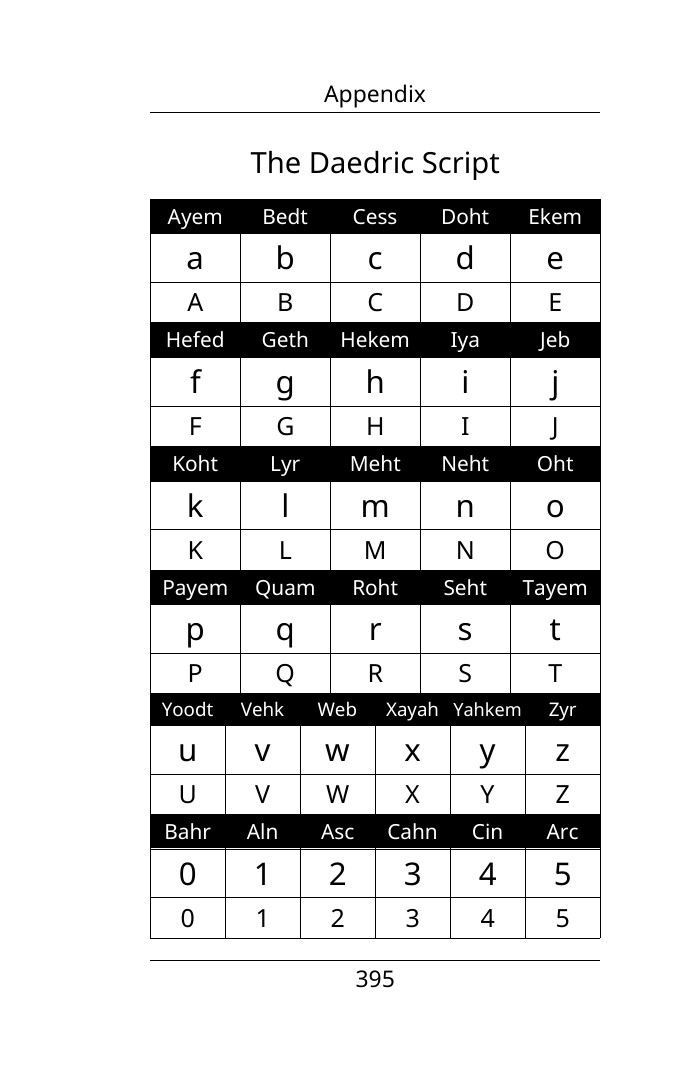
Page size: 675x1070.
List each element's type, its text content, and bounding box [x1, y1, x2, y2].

table_cell S [421, 654, 510, 693]
table_header Vehk [226, 694, 300, 725]
table_header Tayem [511, 571, 600, 604]
table_cell i [421, 358, 510, 406]
table_header Ayem [151, 200, 240, 233]
table_header Seht [421, 571, 510, 604]
table_cell U [151, 775, 225, 814]
table_cell e [511, 234, 600, 282]
table_cell M [331, 530, 420, 569]
table_cell B [241, 283, 330, 322]
table_cell J [511, 407, 600, 446]
table_header Bedt [241, 200, 330, 233]
table_cell u [151, 726, 225, 774]
table_cell g [241, 358, 330, 406]
table_cell w [301, 726, 375, 774]
table_cell r [331, 605, 420, 653]
table_cell E [511, 283, 600, 322]
table_header Doht [421, 200, 510, 233]
table_cell m [331, 482, 420, 529]
table_cell o [511, 482, 600, 529]
table_cell c [331, 234, 420, 282]
table_header Web [301, 694, 375, 725]
table_cell z [526, 726, 600, 774]
table_header Zyr [526, 694, 600, 725]
table_cell R [331, 654, 420, 693]
table_header Meht [331, 447, 420, 481]
table_cell K [151, 530, 240, 569]
table_cell 2 [301, 898, 375, 937]
table_header Hefed [151, 323, 240, 357]
table_cell F [151, 407, 240, 446]
table_cell 5 [526, 850, 600, 897]
table_cell 5 [526, 898, 600, 937]
table_header Lyr [241, 447, 330, 481]
table_cell j [511, 358, 600, 406]
table_cell p [151, 605, 240, 653]
table_header Iya [421, 323, 510, 357]
text The Daedric Script [150, 142, 600, 182]
table_cell I [421, 407, 510, 446]
table_cell b [241, 234, 330, 282]
table_cell d [421, 234, 510, 282]
table_cell X [376, 775, 450, 814]
table_header Cahn [376, 815, 450, 848]
table_cell h [331, 358, 420, 406]
table_header Yoodt [151, 694, 225, 725]
table_cell Z [526, 775, 600, 814]
table_cell N [421, 530, 510, 569]
table_cell V [226, 775, 300, 814]
table_cell q [241, 605, 330, 653]
table_header Quam [241, 571, 330, 604]
table_cell 0 [151, 850, 225, 897]
table_cell k [151, 482, 240, 529]
table_cell 3 [376, 898, 450, 937]
table_cell x [376, 726, 450, 774]
table_header Cin [451, 815, 525, 848]
table_cell G [241, 407, 330, 446]
table_cell D [421, 283, 510, 322]
table_cell 2 [301, 850, 375, 897]
table_cell n [421, 482, 510, 529]
table_cell W [301, 775, 375, 814]
table_header Cess [331, 200, 420, 233]
table_header Koht [151, 447, 240, 481]
table_cell 0 [151, 898, 225, 937]
table_cell Q [241, 654, 330, 693]
table_header Jeb [511, 323, 600, 357]
table_cell t [511, 605, 600, 653]
table_header Aln [226, 815, 300, 848]
table_cell 1 [226, 898, 300, 937]
table_header Ekem [511, 200, 600, 233]
table_cell 4 [451, 898, 525, 937]
table_header Neht [421, 447, 510, 481]
table_cell P [151, 654, 240, 693]
table_header Roht [331, 571, 420, 604]
table_header Arc [526, 815, 600, 848]
table_header Asc [301, 815, 375, 848]
table_header Payem [151, 571, 240, 604]
table_header Xayah [376, 694, 450, 725]
table_cell a [151, 234, 240, 282]
table_cell v [226, 726, 300, 774]
table_cell y [451, 726, 525, 774]
table_header Hekem [331, 323, 420, 357]
table_cell T [511, 654, 600, 693]
table_cell A [151, 283, 240, 322]
table_cell O [511, 530, 600, 569]
table_cell s [421, 605, 510, 653]
table_header Bahr [151, 815, 225, 848]
table_header Geth [241, 323, 330, 357]
table_cell Y [451, 775, 525, 814]
table_header Yahkem [451, 694, 525, 725]
table_cell C [331, 283, 420, 322]
table_cell 1 [226, 850, 300, 897]
table_cell 4 [451, 850, 525, 897]
table_cell l [241, 482, 330, 529]
table_cell L [241, 530, 330, 569]
table_cell f [151, 358, 240, 406]
table_header Oht [511, 447, 600, 481]
table_cell H [331, 407, 420, 446]
table_cell 3 [376, 850, 450, 897]
